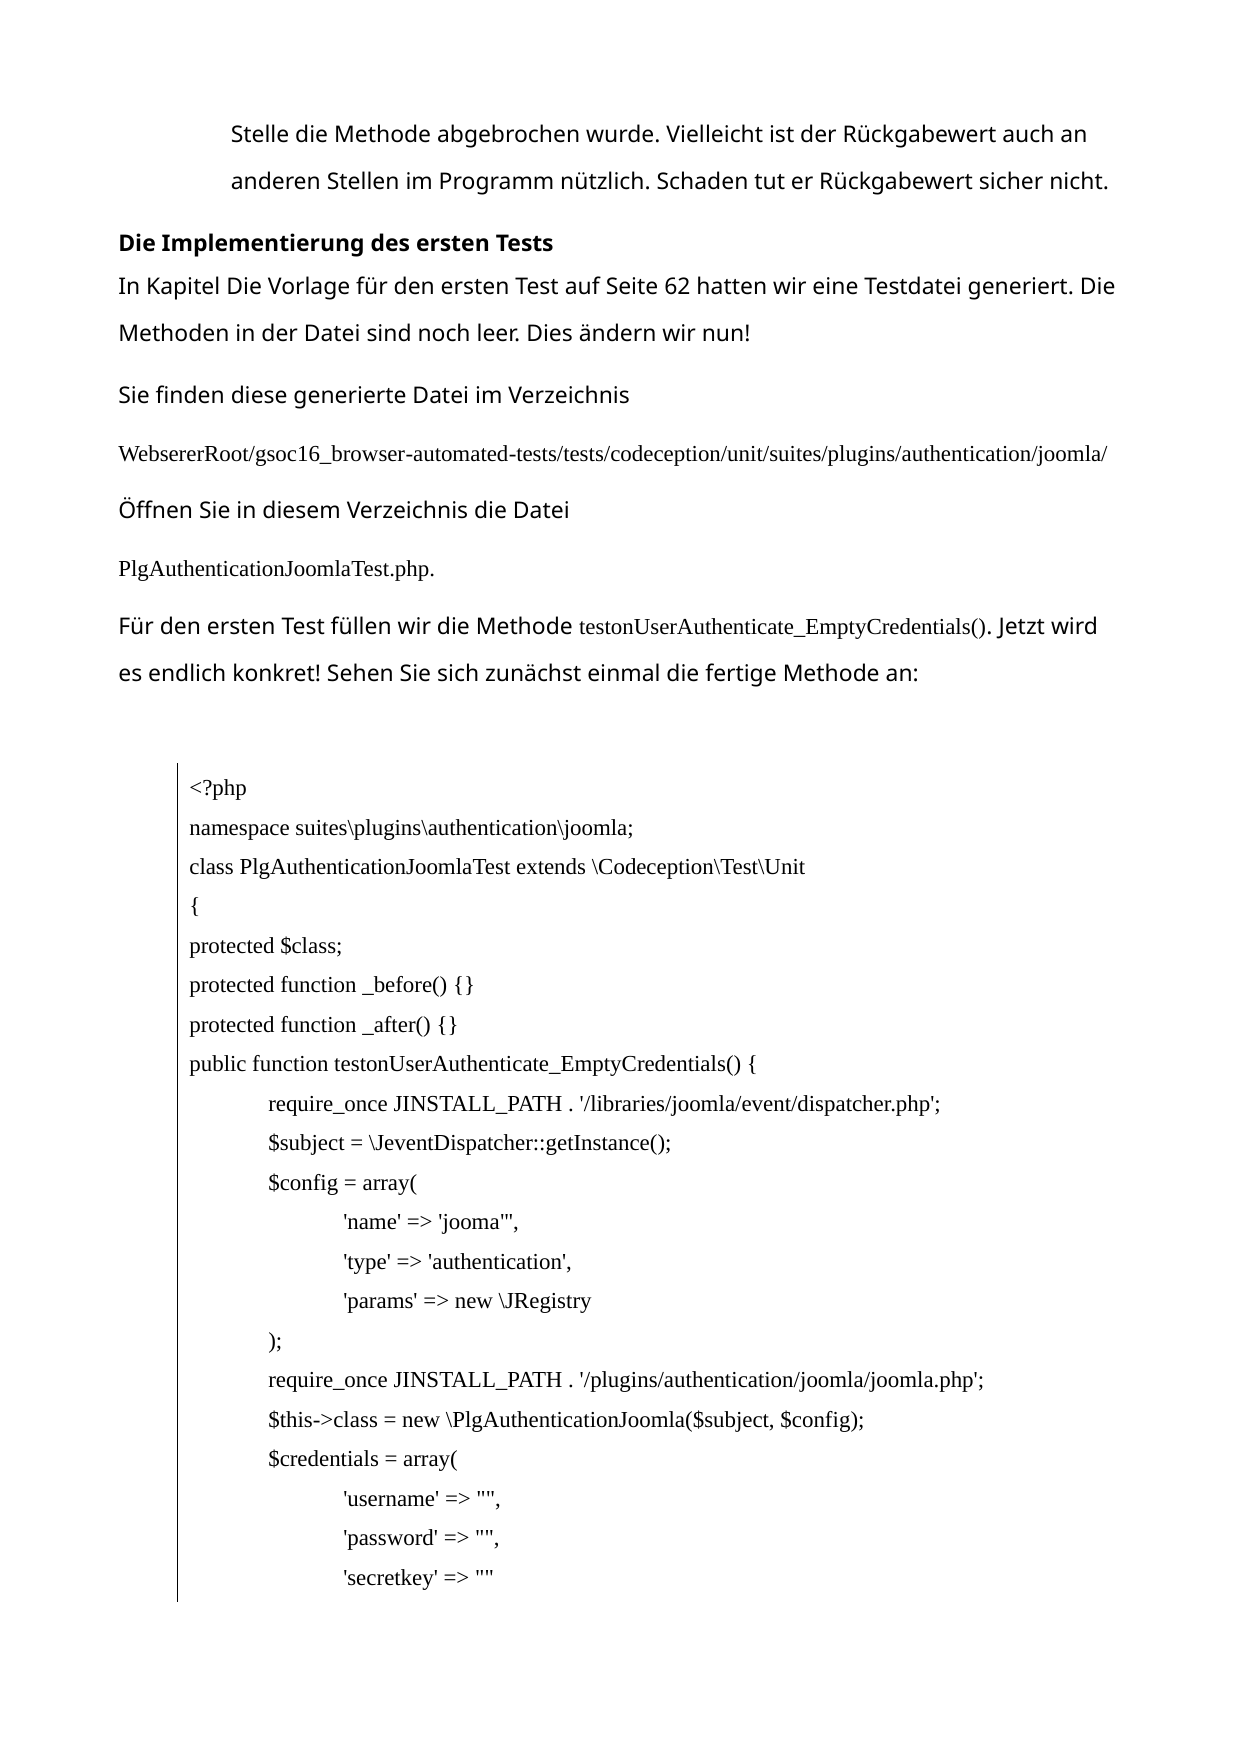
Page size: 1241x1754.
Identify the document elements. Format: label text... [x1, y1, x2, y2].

text Öffnen Sie in diesem Verzeichnis die Datei [118, 494, 1122, 525]
text PlgAuthenticationJoomlaTest.php. [118, 556, 1122, 582]
text WebsererRoot/gsoc16_browser‑automated‑tests/tests/codeception/unit/suites/plugins/authentication/joomla/ [118, 440, 1122, 466]
text In Kapitel Die Vorlage für den ersten Test auf Seite 59 hatten wir eine Testdatei generiert. Die Methoden in der Datei sind noch leer. Dies ändern wir nun! [118, 270, 1122, 348]
list Stelle die Methode abgebrochen wurde. Vielleicht ist der Rückgabewert auch an anderen Stellen im Programm nützlich. Schaden tut er Rückgabewert sicher nicht. [193, 118, 1122, 196]
subtitle Die Implementierung des ersten Tests [118, 226, 1122, 258]
text <?php namespace suites\plugins\authentication\joomla; class PlgAuthenticationJoomlaTest extends \Codeception\Test\Unit { protected $class; protected function _before() {} protected function _after() {} public function testonUserAuthenticate_EmptyCredentials() { require_once JINSTALL_PATH . '/libraries/joomla/event/dispatcher.php'; $subject = \JeventDispatcher::getInstance(); $config = array( 'name' => 'jooma"', 'type' => 'authentication', 'params' => new \JRegistry ); require_once JINSTALL_PATH . '/plugins/authentication/joomla/joomla.php'; $this->class = new \PlgAuthenticationJoomla($subject, $config); $credentials = array( 'username' => "", 'password' => "", 'secretkey' => "" [177, 762, 1122, 1602]
text Für den ersten Test füllen wir die Methode testonUserAuthenticate_EmptyCredentials(). Jetzt wird es endlich konkret! Sehen Sie sich zunächst einmal die fertige Methode an: [118, 609, 1122, 688]
text Sie finden diese generierte Datei im Verzeichnis [118, 378, 1122, 410]
